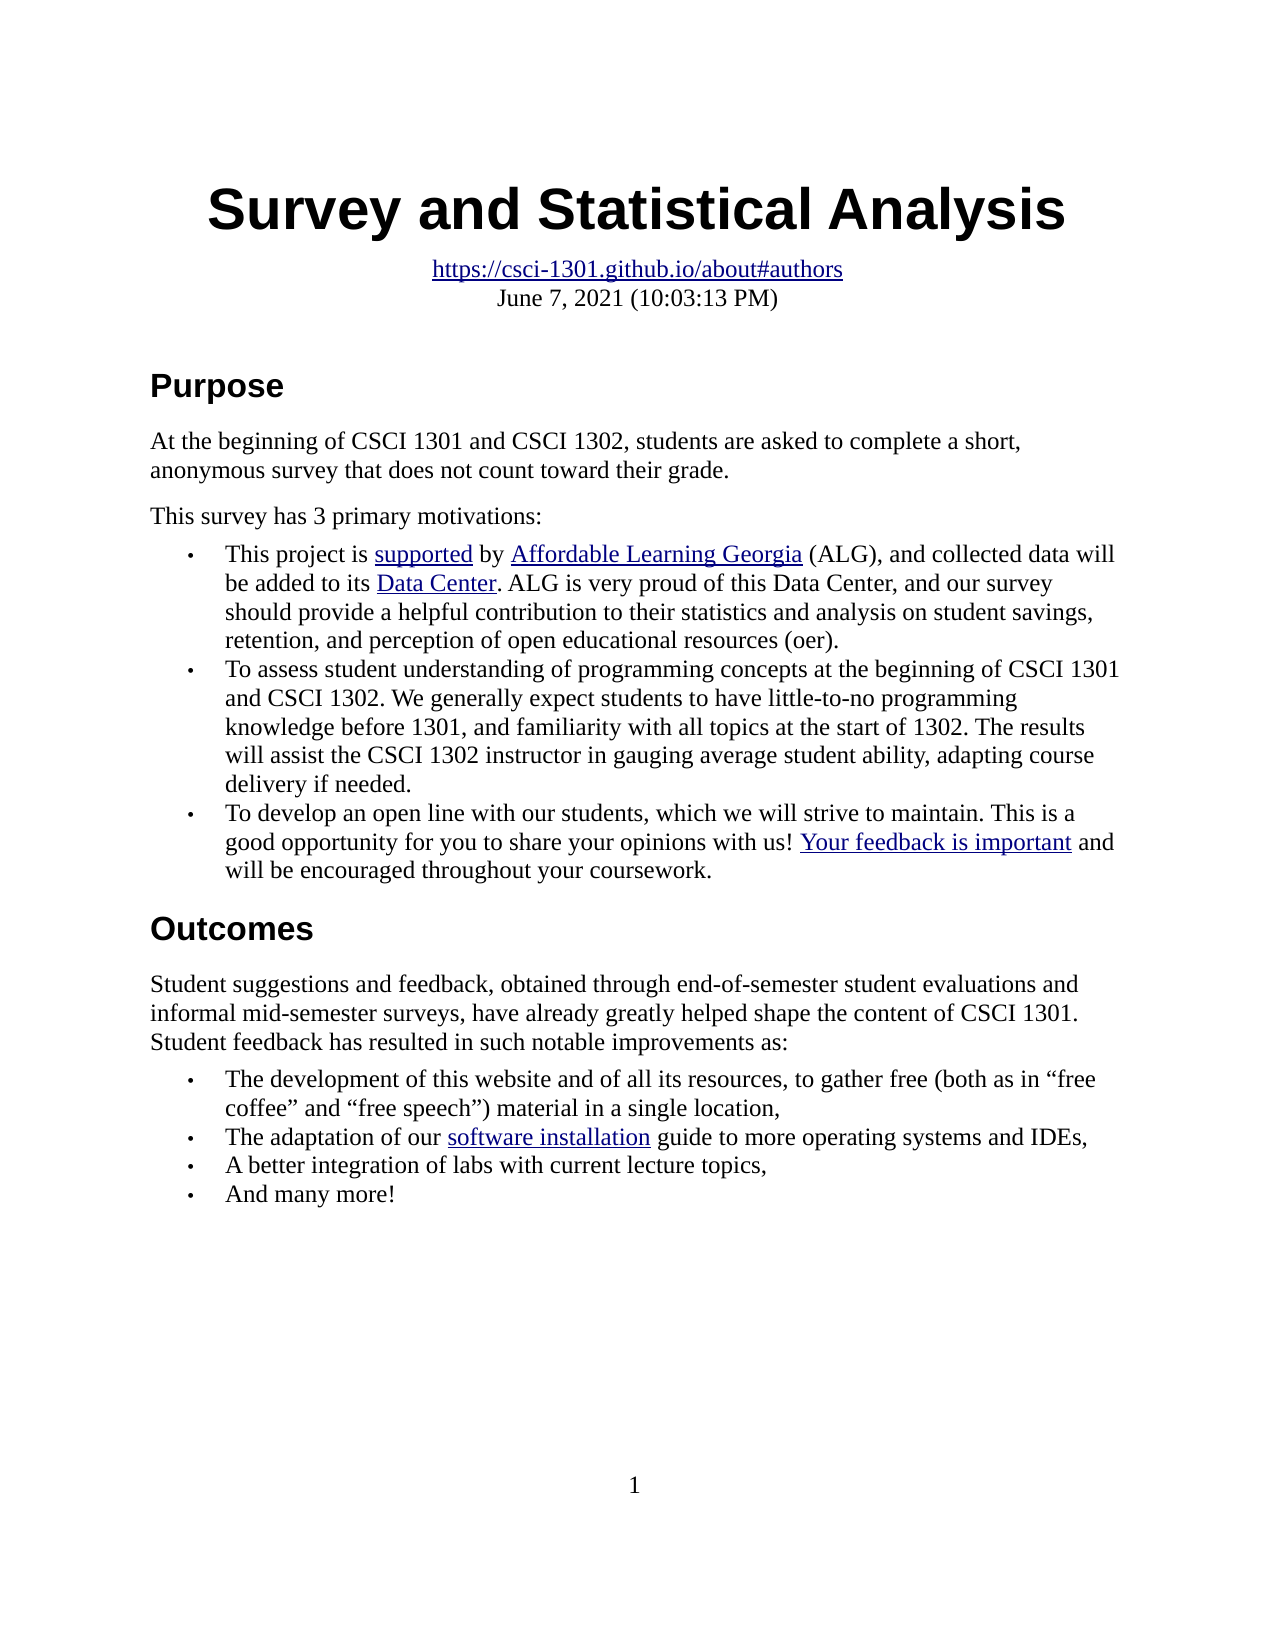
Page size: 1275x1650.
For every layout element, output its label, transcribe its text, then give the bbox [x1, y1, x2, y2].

text This survey has 3 primary motivations: [150, 501, 1125, 530]
list The development of this website and of all its resources, to gather free (both as in “free coffee” and “free speech”) material in a single location, [187, 1064, 1125, 1122]
title Survey and Statistical Analysis [150, 175, 1125, 242]
list A better integration of labs with current lecture topics, [187, 1151, 1125, 1179]
list To assess student understanding of programming concepts at the beginning of CSCI 1301 and CSCI 1302. We generally expect students to have little-to-no programming knowledge before 1301, and familiarity with all topics at the start of 1302. The results will assist the CSCI 1302 instructor in gauging average student ability, adapting course delivery if needed. [187, 654, 1125, 798]
text Student suggestions and feedback, obtained through end-of-semester student evaluations and informal mid-semester surveys, have already greatly helped shape the content of CSCI 1301. Student feedback has resulted in such notable improvements as: [150, 969, 1125, 1055]
list The adaptation of our software installation guide to more operating systems and IDEs, [187, 1122, 1125, 1151]
text June 7, 2021 (10:03:13 PM) [150, 283, 1125, 312]
subtitle Outcomes [150, 909, 1125, 948]
list To develop an open line with our students, which we will strive to maintain. This is a good opportunity for you to share your opinions with us! Your feedback is important and will be encouraged throughout your coursework. [187, 798, 1125, 884]
subtitle Purpose [150, 366, 1125, 404]
list And many more! [187, 1179, 1125, 1208]
list This project is supported by Affordable Learning Georgia (ALG), and collected data will be added to its Data Center. ALG is very proud of this Data Center, and our survey should provide a helpful contribution to their statistics and analysis on student savings, retention, and perception of open educational resources (oer). [187, 539, 1125, 654]
text At the beginning of CSCI 1301 and CSCI 1302, students are asked to complete a short, anonymous survey that does not count toward their grade. [150, 426, 1125, 483]
text https://csci-1301.github.io/about#authors [150, 254, 1125, 283]
